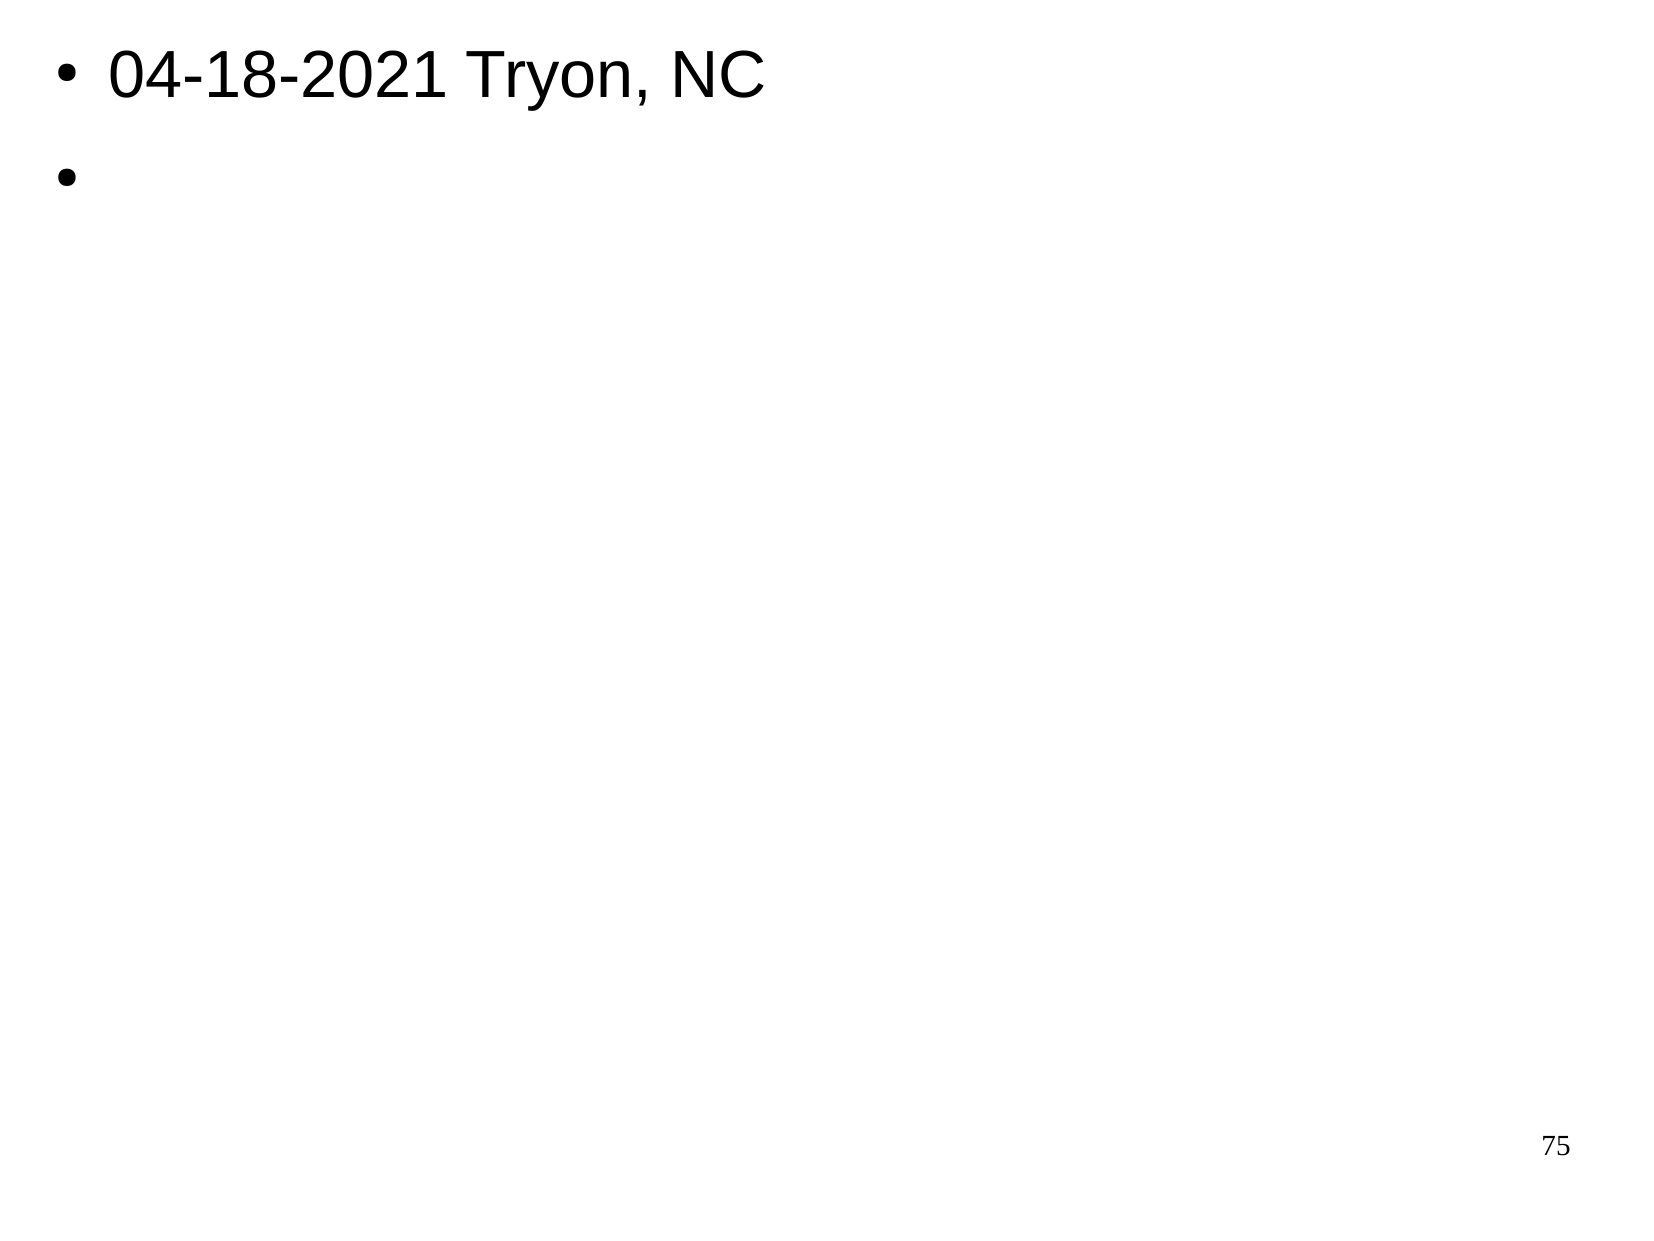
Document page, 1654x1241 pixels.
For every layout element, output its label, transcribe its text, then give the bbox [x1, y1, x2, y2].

list 04-18-2021 Tryon, NC [37, 37, 1613, 1238]
